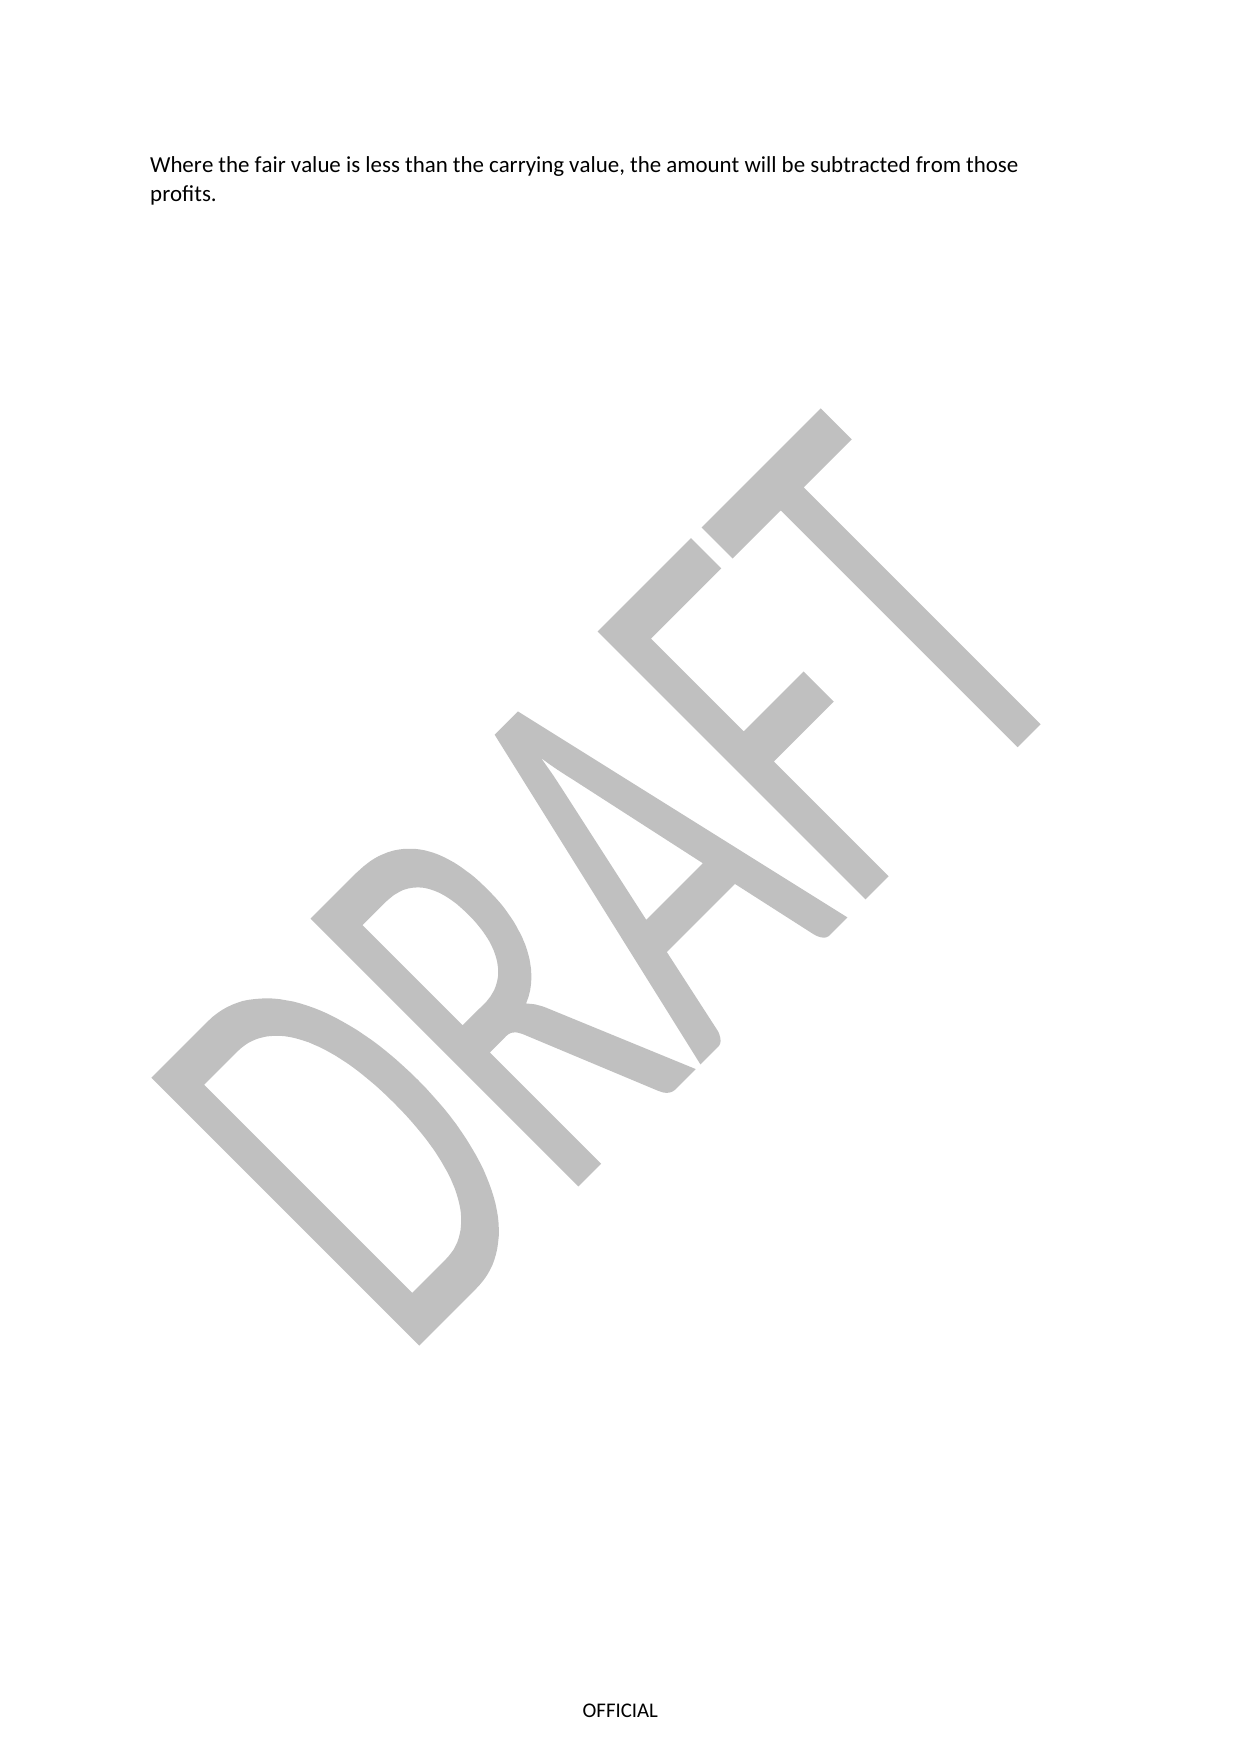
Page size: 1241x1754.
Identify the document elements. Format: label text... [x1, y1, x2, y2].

text Where the fair value is less than the carrying value, the amount will be subtracted from those profits. [150, 150, 1090, 207]
